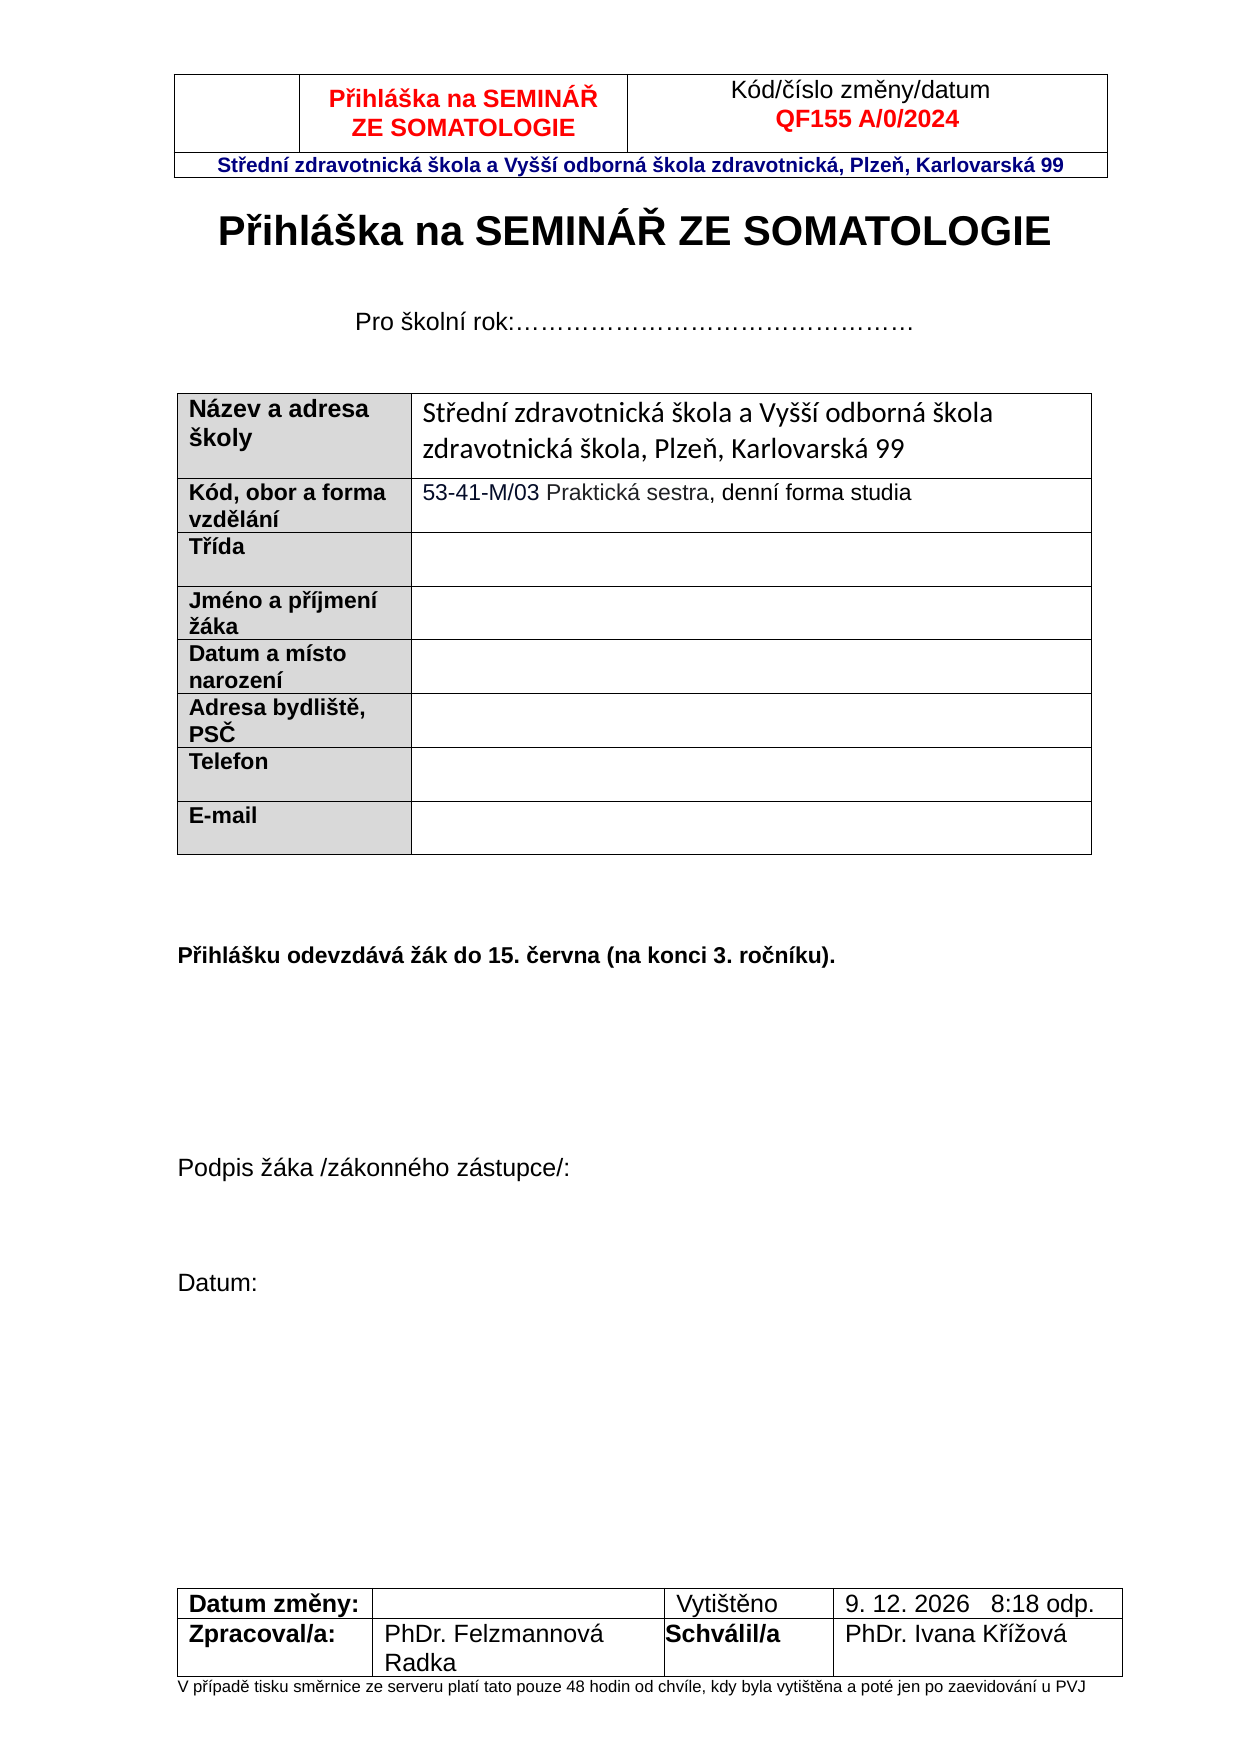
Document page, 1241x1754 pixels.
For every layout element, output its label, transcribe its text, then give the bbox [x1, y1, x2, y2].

subtitle Přihláška na SEMINÁŘ ZE SOMATOLOGIE [177, 206, 1092, 254]
table_cell Datum a místo narození [178, 640, 411, 693]
table_cell [412, 748, 1091, 801]
table_cell Jméno a příjmení žáka [178, 587, 411, 639]
text Pro školní rok:………………………………………… [177, 307, 1092, 336]
table_cell [412, 694, 1091, 747]
table_cell Třída [178, 533, 411, 586]
table_cell Telefon [178, 748, 411, 801]
table_cell [412, 587, 1091, 639]
table_cell E-mail [178, 802, 411, 854]
text Datum: [177, 1267, 1092, 1296]
text Přihlášku odevzdává žák do 15. června (na konci 3. ročníku). [177, 942, 1092, 968]
table_cell [412, 640, 1091, 693]
table_cell Kód, obor a forma vzdělání [178, 479, 411, 532]
text Podpis žáka /zákonného zástupce/: [177, 1152, 1092, 1181]
table_cell [412, 802, 1091, 854]
table_cell Adresa bydliště, PSČ [178, 694, 411, 747]
table_header Název a adresa školy [178, 394, 411, 478]
table_header Střední zdravotnická škola a Vyšší odborná škola zdravotnická škola, Plzeň, Karlovarská 99 [412, 394, 1091, 478]
table_cell 53-41-M/03 Praktická sestra, denní forma studia [412, 479, 1091, 532]
table_cell [412, 533, 1091, 586]
